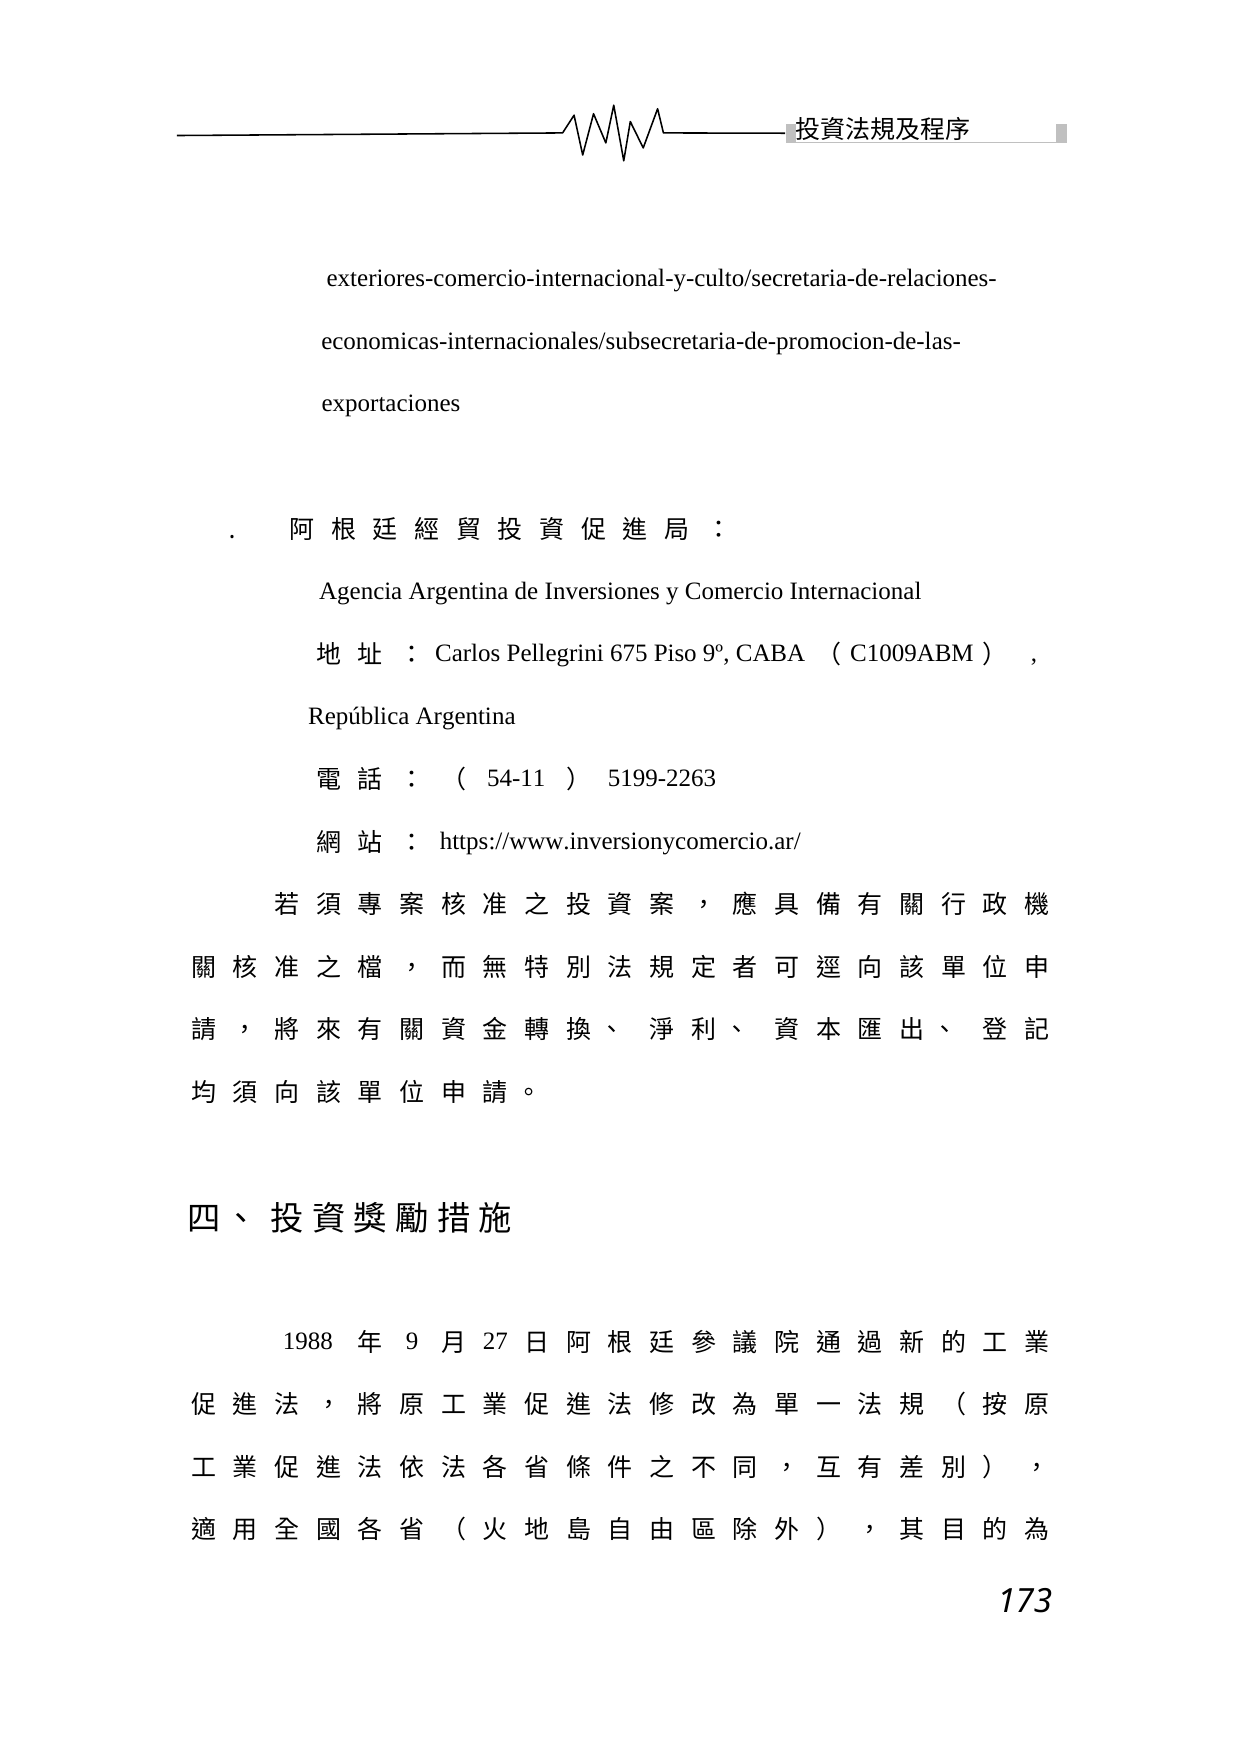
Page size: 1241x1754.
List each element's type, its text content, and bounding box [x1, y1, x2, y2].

text 若須專案核准之投資案，應具備有關行政機關核准之檔，而無特別法規定者可逕向該單位申請，將來有關資金轉換、淨利、資本匯出、登記均須向該單位申請。 [183, 861, 1058, 1111]
text Agencia Argentina de Inversiones y Comercio Internacional [281, 549, 1058, 611]
text ․ 阿根廷經貿投資促進局： [207, 486, 1058, 549]
text 電話：（54-11）5199-2263 [281, 736, 1058, 799]
text 地址：Carlos Pellegrini 675 Piso 9º, CABA（C1009ABM）, República Argentina [281, 611, 1058, 736]
text 1988年9月27日阿根廷參議院通過新的工業促進法，將原工業促進法修改為單一法規（按原工業促進法依法各省條件之不同，互有差別），適用全國各省（火地島自由區除外），其目的為 [183, 1299, 1058, 1549]
text 四、投資獎勵措施 [183, 1174, 1058, 1236]
text exteriores-comercio-internacional-y-culto/secretaria-de-relaciones-economicas-internacionales/subsecretaria-de-promocion-de-las-exportaciones [281, 236, 1058, 424]
text 網站：https://www.inversionycomercio.ar/ [281, 799, 1058, 861]
